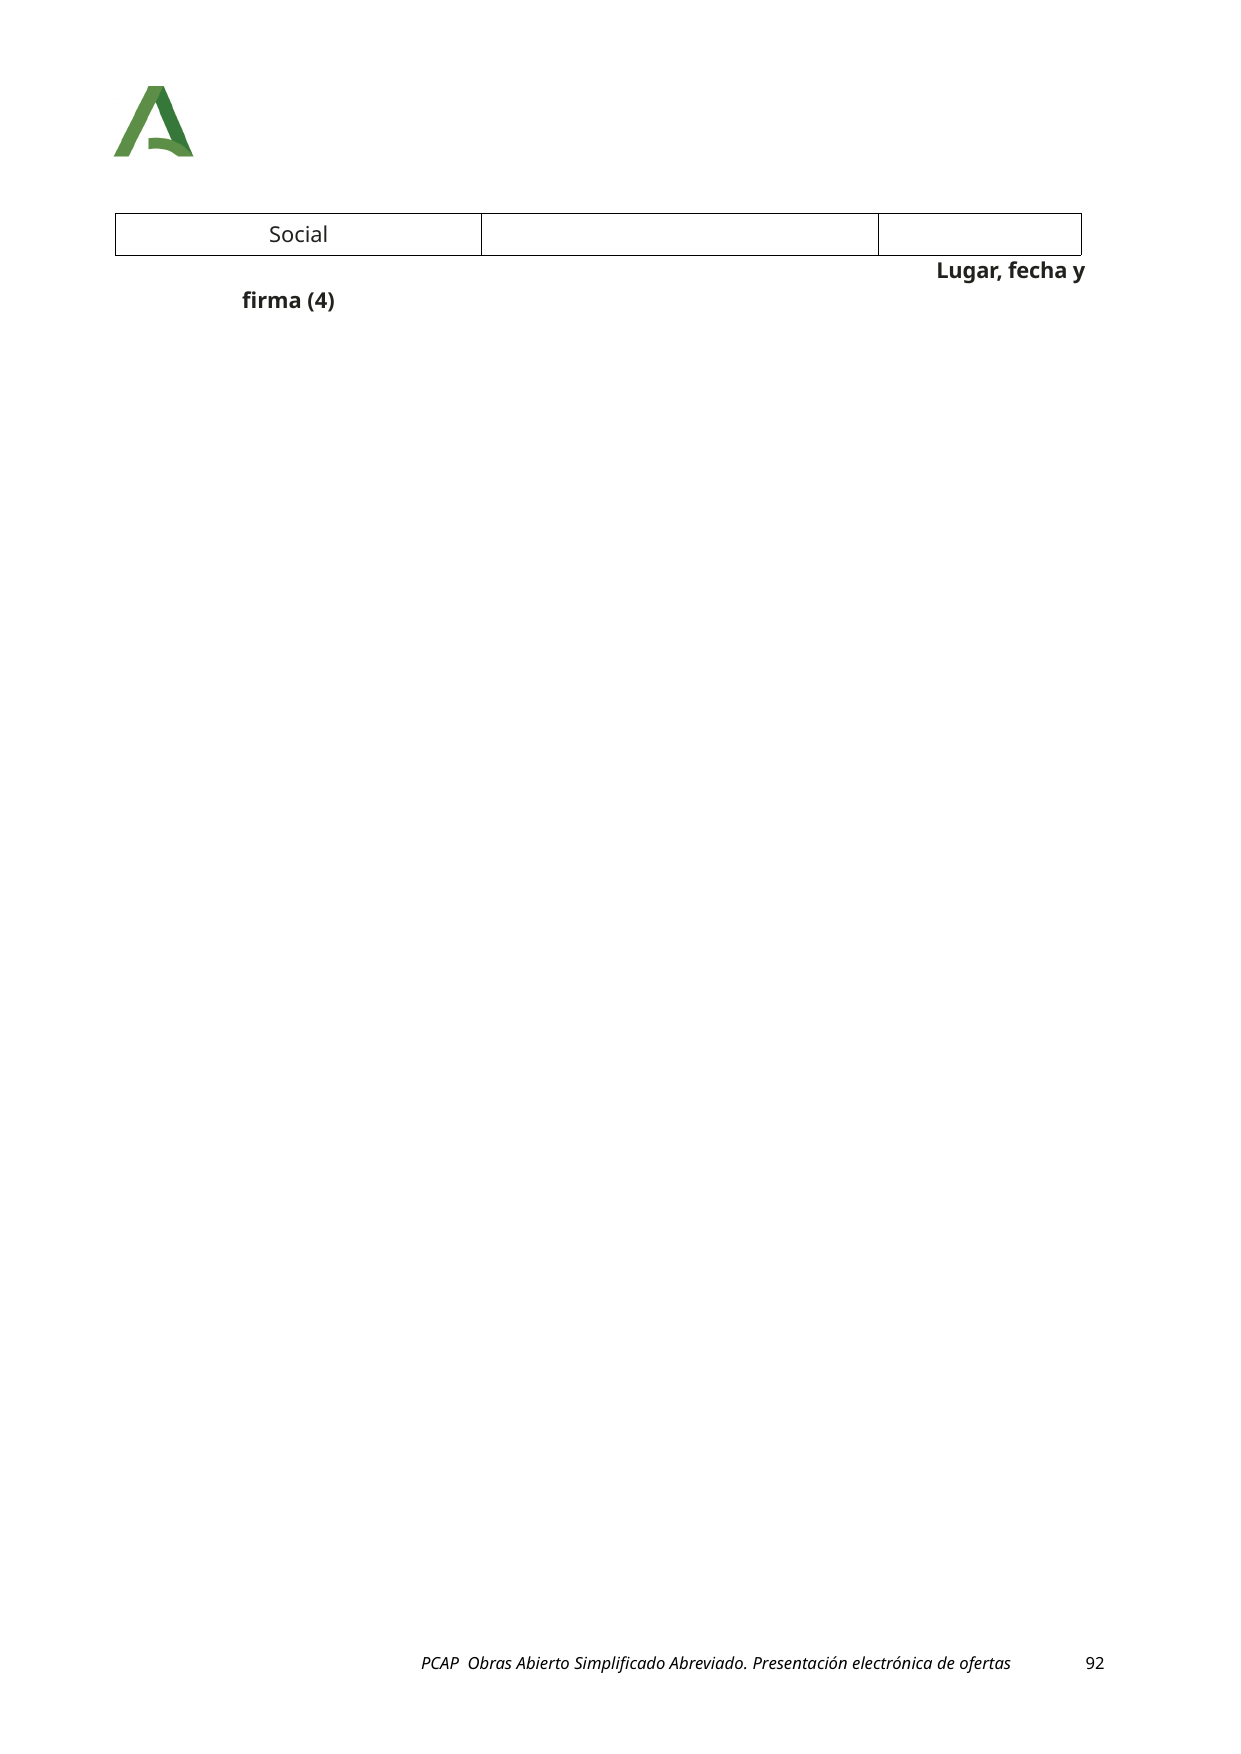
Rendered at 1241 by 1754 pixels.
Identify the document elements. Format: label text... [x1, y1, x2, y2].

picture [109, 81, 198, 161]
table_cell [879, 214, 1081, 254]
table_cell Social [116, 214, 481, 254]
text Lugar, fecha y firma (4) [118, 255, 1104, 314]
table_cell [482, 214, 878, 254]
